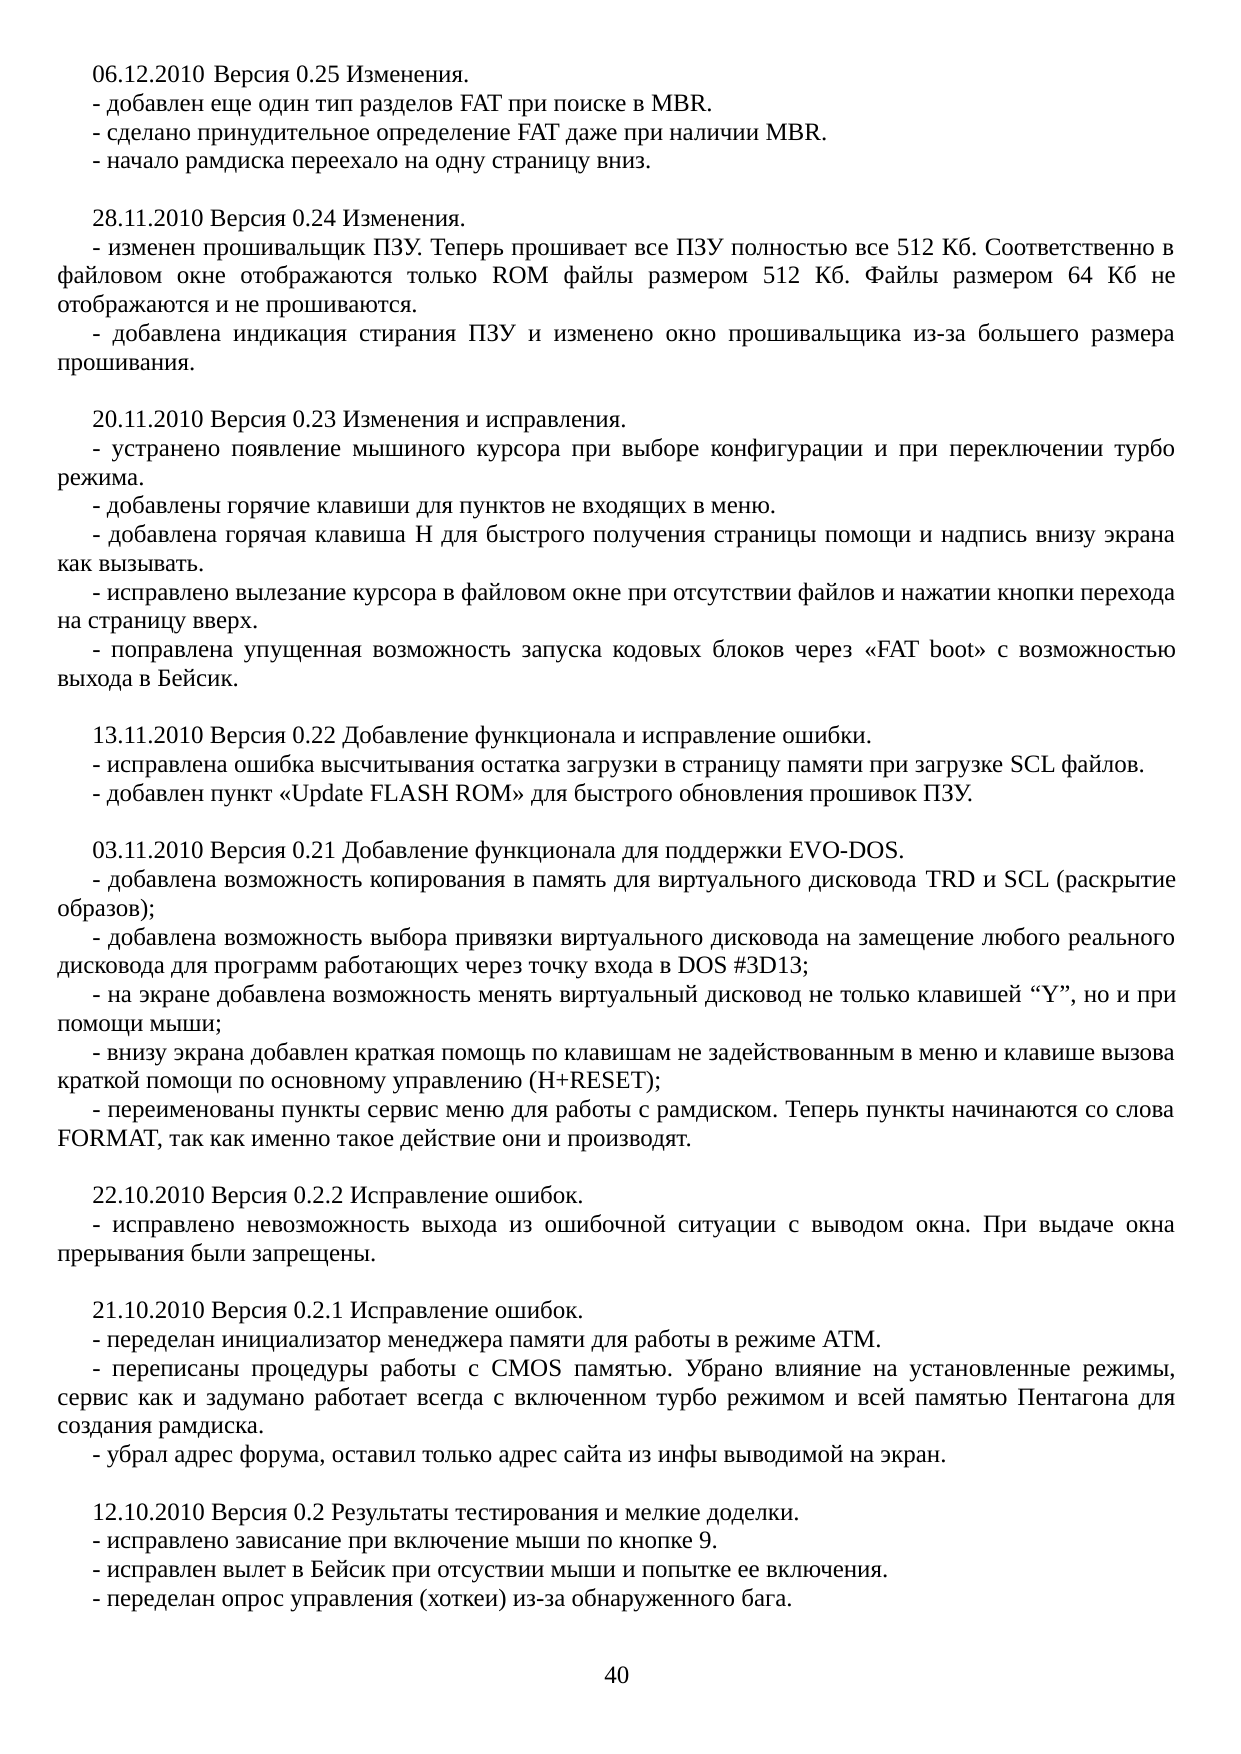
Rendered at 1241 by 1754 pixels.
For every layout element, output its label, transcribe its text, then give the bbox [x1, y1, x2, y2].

text - переименованы пункты сервис меню для работы с рамдиском. Теперь пункты начинаются со слова FORMAT, так как именно такое действие они и производят. [57, 1094, 1176, 1152]
text - добавлен пункт «Update FLASH ROM» для быстрого обновления прошивок ПЗУ. [57, 778, 1176, 807]
text - убрал адрес форума, оставил только адрес сайта из инфы выводимой на экран. [57, 1439, 1176, 1468]
text 03.11.2010 Версия 0.21 Добавление функционала для поддержки EVO-DOS. [57, 836, 1176, 864]
text 12.10.2010 Версия 0.2 Результаты тестирования и мелкие доделки. [57, 1497, 1176, 1526]
text - изменен прошивальщик ПЗУ. Теперь прошивает все ПЗУ полностью все 512 Кб. Соответственно в файловом окне отображаются только ROM файлы размером 512 Кб. Файлы размером 64 Кб не отображаются и не прошиваются. [57, 232, 1176, 318]
text - внизу экрана добавлен краткая помощь по клавишам не задействованным в меню и клавише вызова краткой помощи по основному управлению (H+RESET); [57, 1037, 1176, 1094]
text - исправлена ошибка высчитывания остатка загрузки в страницу памяти при загрузке SCL файлов. [57, 749, 1176, 778]
text - переписаны процедуры работы с CMOS памятью. Убрано влияние на установленные режимы, сервис как и задумано работает всегда с включенном турбо режимом и всей памятью Пентагона для создания рамдиска. [57, 1353, 1176, 1439]
text - добавлены горячие клавиши для пунктов не входящих в меню. [57, 491, 1176, 519]
text - добавлена индикация стирания ПЗУ и изменено окно прошивальщика из-за большего размера прошивания. [57, 318, 1176, 376]
text - устранено появление мышиного курсора при выборе конфигурации и при переключении турбо режима. [57, 433, 1176, 491]
text - переделан инициализатор менеджера памяти для работы в режиме АТМ. [57, 1324, 1176, 1353]
text - исправлен вылет в Бейсик при отсуствии мыши и попытке ее включения. [57, 1554, 1176, 1583]
text - сделано принудительное определение FAT даже при наличии MBR. [57, 117, 1176, 146]
text 22.10.2010 Версия 0.2.2 Исправление ошибок. [57, 1181, 1176, 1209]
text - добавлена возможность выбора привязки виртуального дисковода на замещение любого реального дисковода для программ работающих через точку входа в DOS #3D13; [57, 922, 1176, 979]
text 28.11.2010 Версия 0.24 Изменения. [57, 203, 1176, 232]
text - исправлено вылезание курсора в файловом окне при отсутствии файлов и нажатии кнопки перехода на страницу вверх. [57, 577, 1176, 634]
text - начало рамдиска переехало на одну страницу вниз. [57, 146, 1176, 174]
text 13.11.2010 Версия 0.22 Добавление функционала и исправление ошибки. [57, 721, 1176, 749]
text - исправлено невозможность выхода из ошибочной ситуации с выводом окна. При выдаче окна прерывания были запрещены. [57, 1209, 1176, 1267]
text - поправлена упущенная возможность запуска кодовых блоков через «FAT boot» с возможностью выхода в Бейсик. [57, 634, 1176, 692]
text 20.11.2010 Версия 0.23 Изменения и исправления. [57, 404, 1176, 433]
text - переделан опрос управления (хоткеи) из-за обнаруженного бага. [57, 1583, 1176, 1612]
text - на экране добавлена возможность менять виртуальный дисковод не только клавишей “Y”, но и при помощи мыши; [57, 979, 1176, 1037]
text - добавлен еще один тип разделов FAT при поиске в MBR. [57, 88, 1176, 117]
text - исправлено зависание при включение мыши по кнопке 9. [57, 1526, 1176, 1554]
text 21.10.2010 Версия 0.2.1 Исправление ошибок. [57, 1296, 1176, 1324]
text - добавлена возможность копирования в память для виртуального дисковода TRD и SCL (раскрытие образов); [57, 864, 1176, 922]
text 06.12.2010 Версия 0.25 Изменения. [57, 59, 1176, 88]
text - добавлена горячая клавиша H для быстрого получения страницы помощи и надпись внизу экрана как вызывать. [57, 519, 1176, 577]
